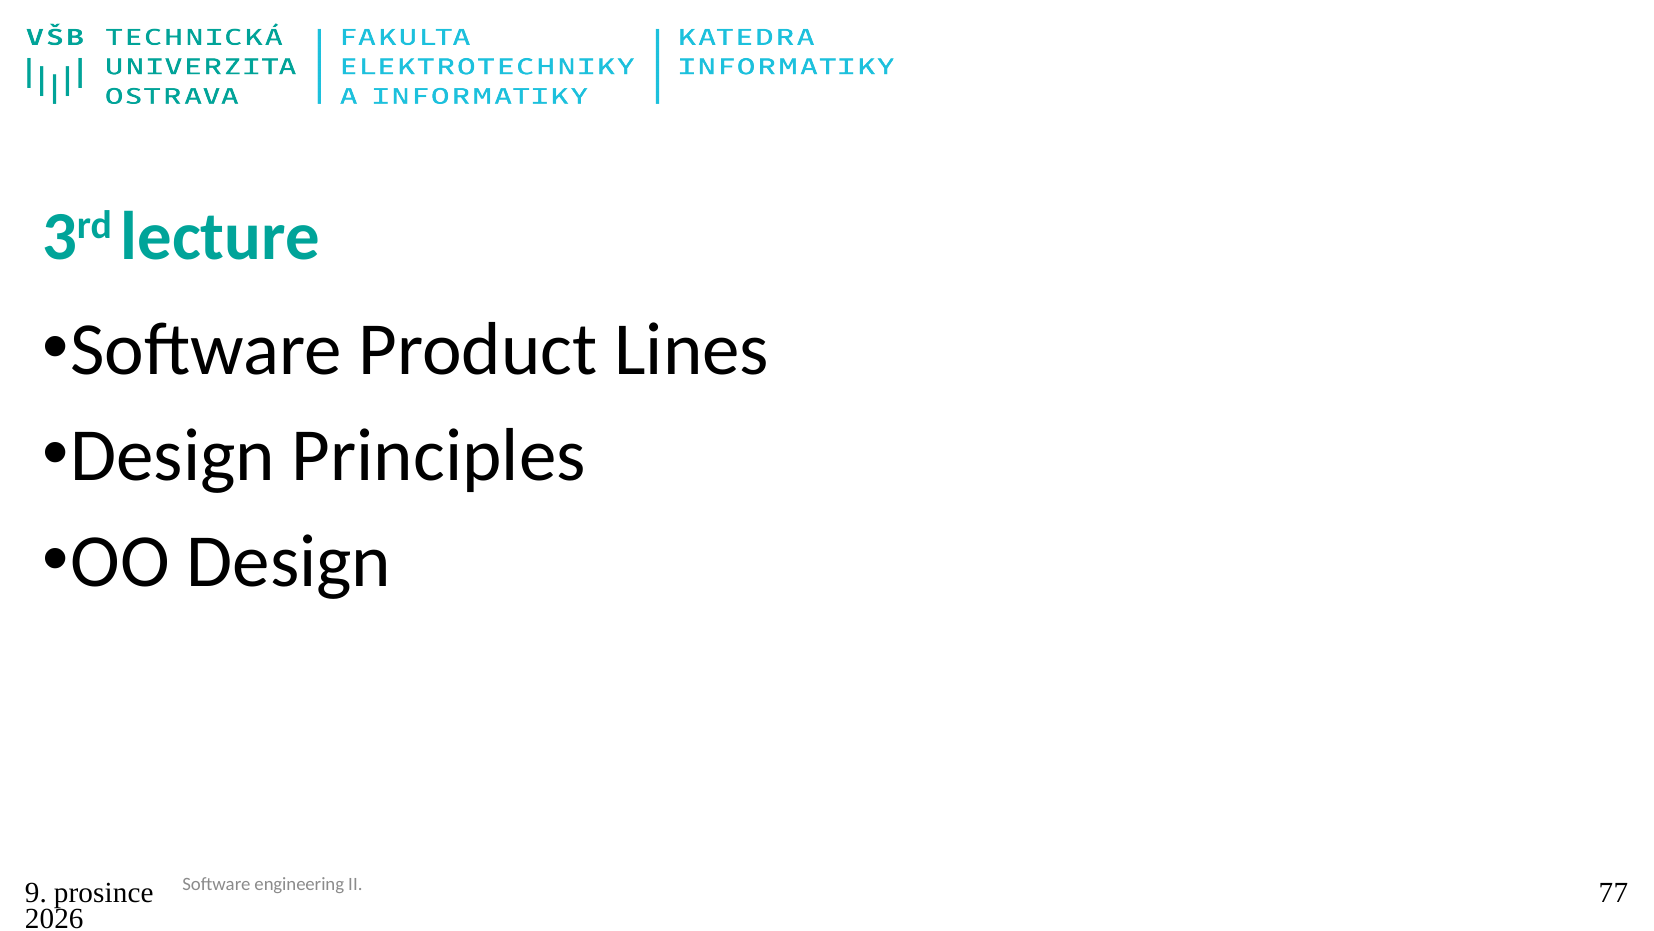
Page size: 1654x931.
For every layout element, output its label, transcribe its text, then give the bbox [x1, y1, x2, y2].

title 3rd lecture [27, 142, 1628, 282]
picture [26, 23, 894, 104]
footer Software engineering II. [167, 862, 1516, 904]
list Software Product Lines Design Principles OO Design [27, 302, 1628, 842]
